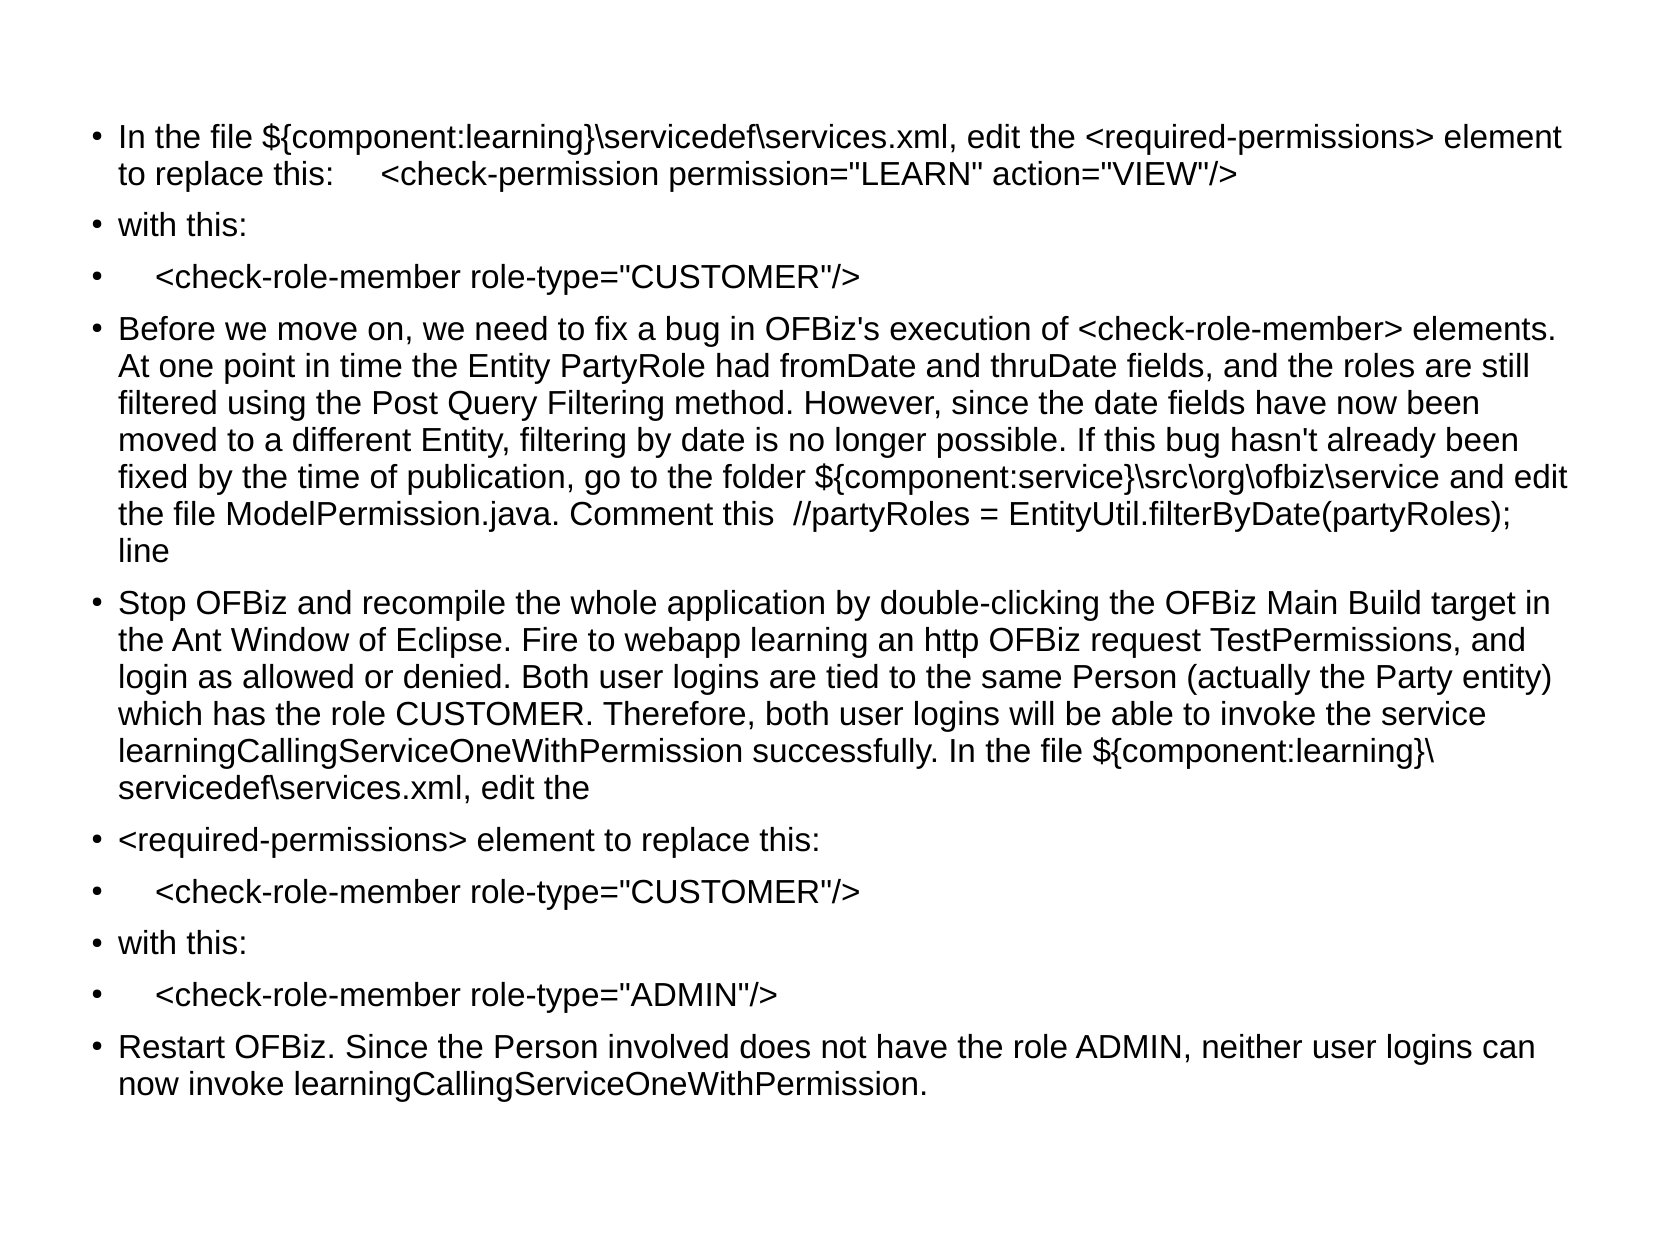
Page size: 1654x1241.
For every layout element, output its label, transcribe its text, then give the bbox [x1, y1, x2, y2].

list In the file ${component:learning}\servicedef\services.xml, edit the <required-permissions> element to replace this: <check-permission permission="LEARN" action="VIEW"/> with this: <check-role-member role-type="CUSTOMER"/> Before we move on, we need to fix a bug in OFBiz's execution of <check-role-member> elements. At one point in time the Entity PartyRole had fromDate and thruDate fields, and the roles are still filtered using the Post Query Filtering method. However, since the date fields have now been moved to a different Entity, filtering by date is no longer possible. If this bug hasn't already been fixed by the time of publication, go to the folder ${component:service}\src\org\ofbiz\service and edit the file ModelPermission.java. Comment this //partyRoles = EntityUtil.filterByDate(partyRoles); line Stop OFBiz and recompile the whole application by double-clicking the OFBiz Main Build target in the Ant Window of Eclipse. Fire to webapp learning an http OFBiz request TestPermissions, and login as allowed or denied. Both user logins are tied to the same Person (actually the Party entity) which has the role CUSTOMER. Therefore, both user logins will be able to invoke the service learningCallingServiceOneWithPermission successfully. In the file ${component:learning}\servicedef\services.xml, edit the <required-permissions> element to replace this: <check-role-member role-type="CUSTOMER"/> with this: <check-role-member role-type="ADMIN"/> Restart OFBiz. Since the Person involved does not have the role ADMIN, neither user logins can now invoke learningCallingServiceOneWithPermission. [82, 118, 1571, 1109]
